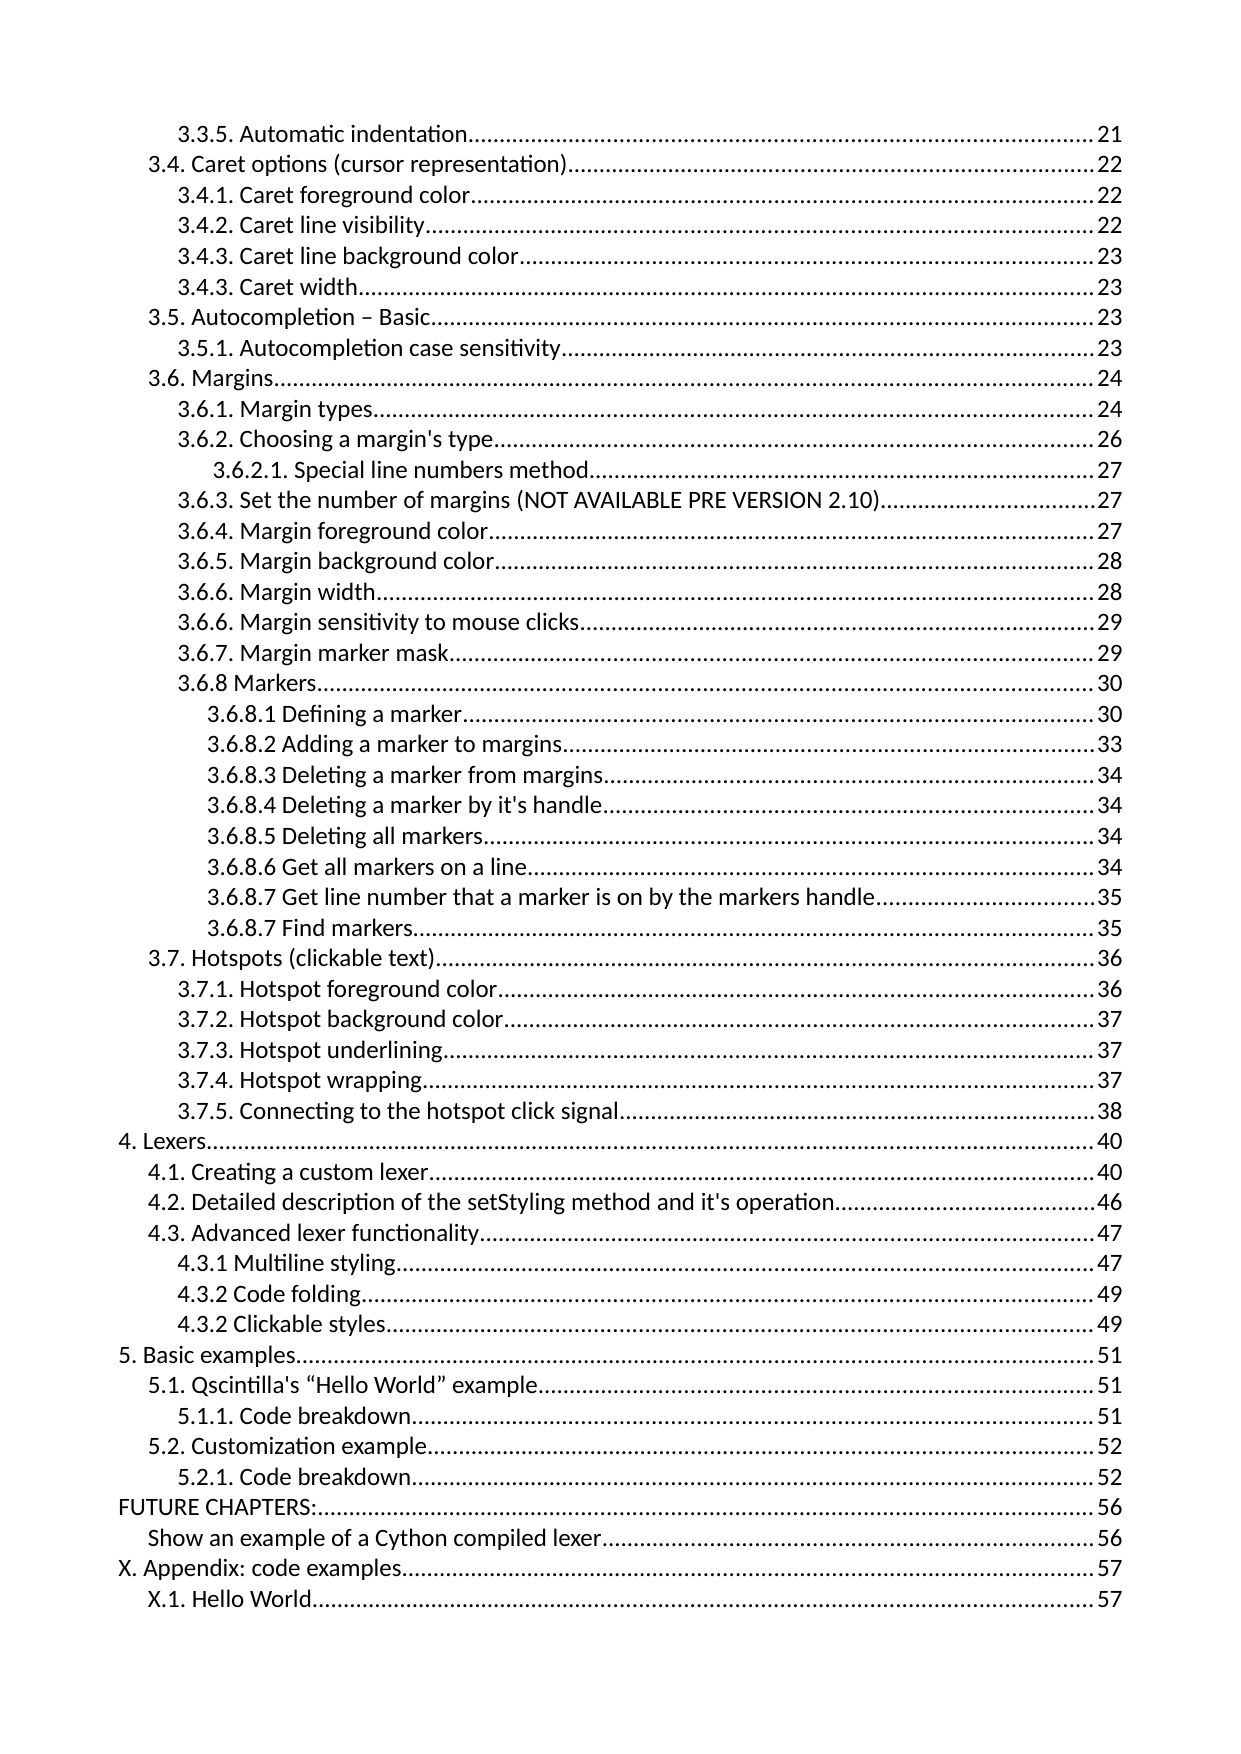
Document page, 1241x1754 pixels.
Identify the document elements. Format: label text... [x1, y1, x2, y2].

text 5.2.1. Code breakdown 52 [177, 1461, 1122, 1492]
text 3.6.8.6 Get all markers on a line 34 [207, 851, 1122, 881]
text 5. Basic examples 51 [118, 1339, 1122, 1369]
text 3.6.2.1. Special line numbers method 27 [207, 454, 1122, 484]
text 3.5. Autocompletion – Basic 23 [148, 301, 1122, 332]
text 3.7.4. Hotspot wrapping 37 [177, 1064, 1122, 1095]
text 3.6.6. Margin width 28 [177, 576, 1122, 606]
text 3.4.2. Caret line visibility 22 [177, 210, 1122, 240]
text 3.4.3. Caret line background color 23 [177, 240, 1122, 271]
text 3.6.3. Set the number of margins (NOT AVAILABLE PRE VERSION 2.10) 27 [177, 484, 1122, 515]
text 3.7.3. Hotspot underlining 37 [177, 1034, 1122, 1064]
text 3.6.5. Margin background color 28 [177, 545, 1122, 576]
text 3.7. Hotspots (clickable text) 36 [148, 942, 1122, 973]
text 3.3.5. Automatic indentation 21 [177, 118, 1122, 149]
text 3.6.8.4 Deleting a marker by it's handle 34 [207, 789, 1122, 820]
text 3.6.8.3 Deleting a marker from margins 34 [207, 759, 1122, 789]
text 5.1.1. Code breakdown 51 [177, 1400, 1122, 1431]
text 3.6.8 Markers 30 [177, 667, 1122, 698]
text 3.6.8.7 Get line number that a marker is on by the markers handle 35 [207, 881, 1122, 912]
text 3.6.2. Choosing a margin's type 26 [177, 423, 1122, 454]
text 3.7.5. Connecting to the hotspot click signal 38 [177, 1095, 1122, 1125]
text 3.6.6. Margin sensitivity to mouse clicks 29 [177, 606, 1122, 637]
text FUTURE CHAPTERS: 56 [118, 1492, 1122, 1522]
text 3.5.1. Autocompletion case sensitivity 23 [177, 332, 1122, 362]
text 4.3.1 Multiline styling 47 [177, 1247, 1122, 1278]
text X.1. Hello World 57 [148, 1583, 1122, 1614]
text 4.1. Creating a custom lexer 40 [148, 1156, 1122, 1186]
text 4. Lexers 40 [118, 1125, 1122, 1156]
text 4.3. Advanced lexer functionality 47 [148, 1217, 1122, 1247]
text 3.4.1. Caret foreground color 22 [177, 179, 1122, 210]
text 3.6.4. Margin foreground color 27 [177, 515, 1122, 545]
text 5.1. Qscintilla's “Hello World” example 51 [148, 1369, 1122, 1400]
text 3.6.7. Margin marker mask 29 [177, 637, 1122, 667]
text 3.6.8.2 Adding a marker to margins 33 [207, 728, 1122, 759]
text 3.7.1. Hotspot foreground color 36 [177, 973, 1122, 1003]
text 4.3.2 Code folding 49 [177, 1278, 1122, 1308]
text 3.7.2. Hotspot background color 37 [177, 1003, 1122, 1034]
text 4.3.2 Clickable styles 49 [177, 1308, 1122, 1339]
text 3.6. Margins 24 [148, 362, 1122, 393]
text 3.6.8.7 Find markers 35 [207, 912, 1122, 942]
text 3.4. Caret options (cursor representation) 22 [148, 149, 1122, 179]
text 3.6.1. Margin types 24 [177, 393, 1122, 423]
text 3.6.8.1 Defining a marker 30 [207, 698, 1122, 728]
text 3.4.3. Caret width 23 [177, 271, 1122, 301]
text 4.2. Detailed description of the setStyling method and it's operation 46 [148, 1186, 1122, 1217]
text Show an example of a Cython compiled lexer 56 [148, 1522, 1122, 1553]
text X. Appendix: code examples 57 [118, 1553, 1122, 1583]
text 3.6.8.5 Deleting all markers 34 [207, 820, 1122, 851]
text 5.2. Customization example 52 [148, 1431, 1122, 1461]
